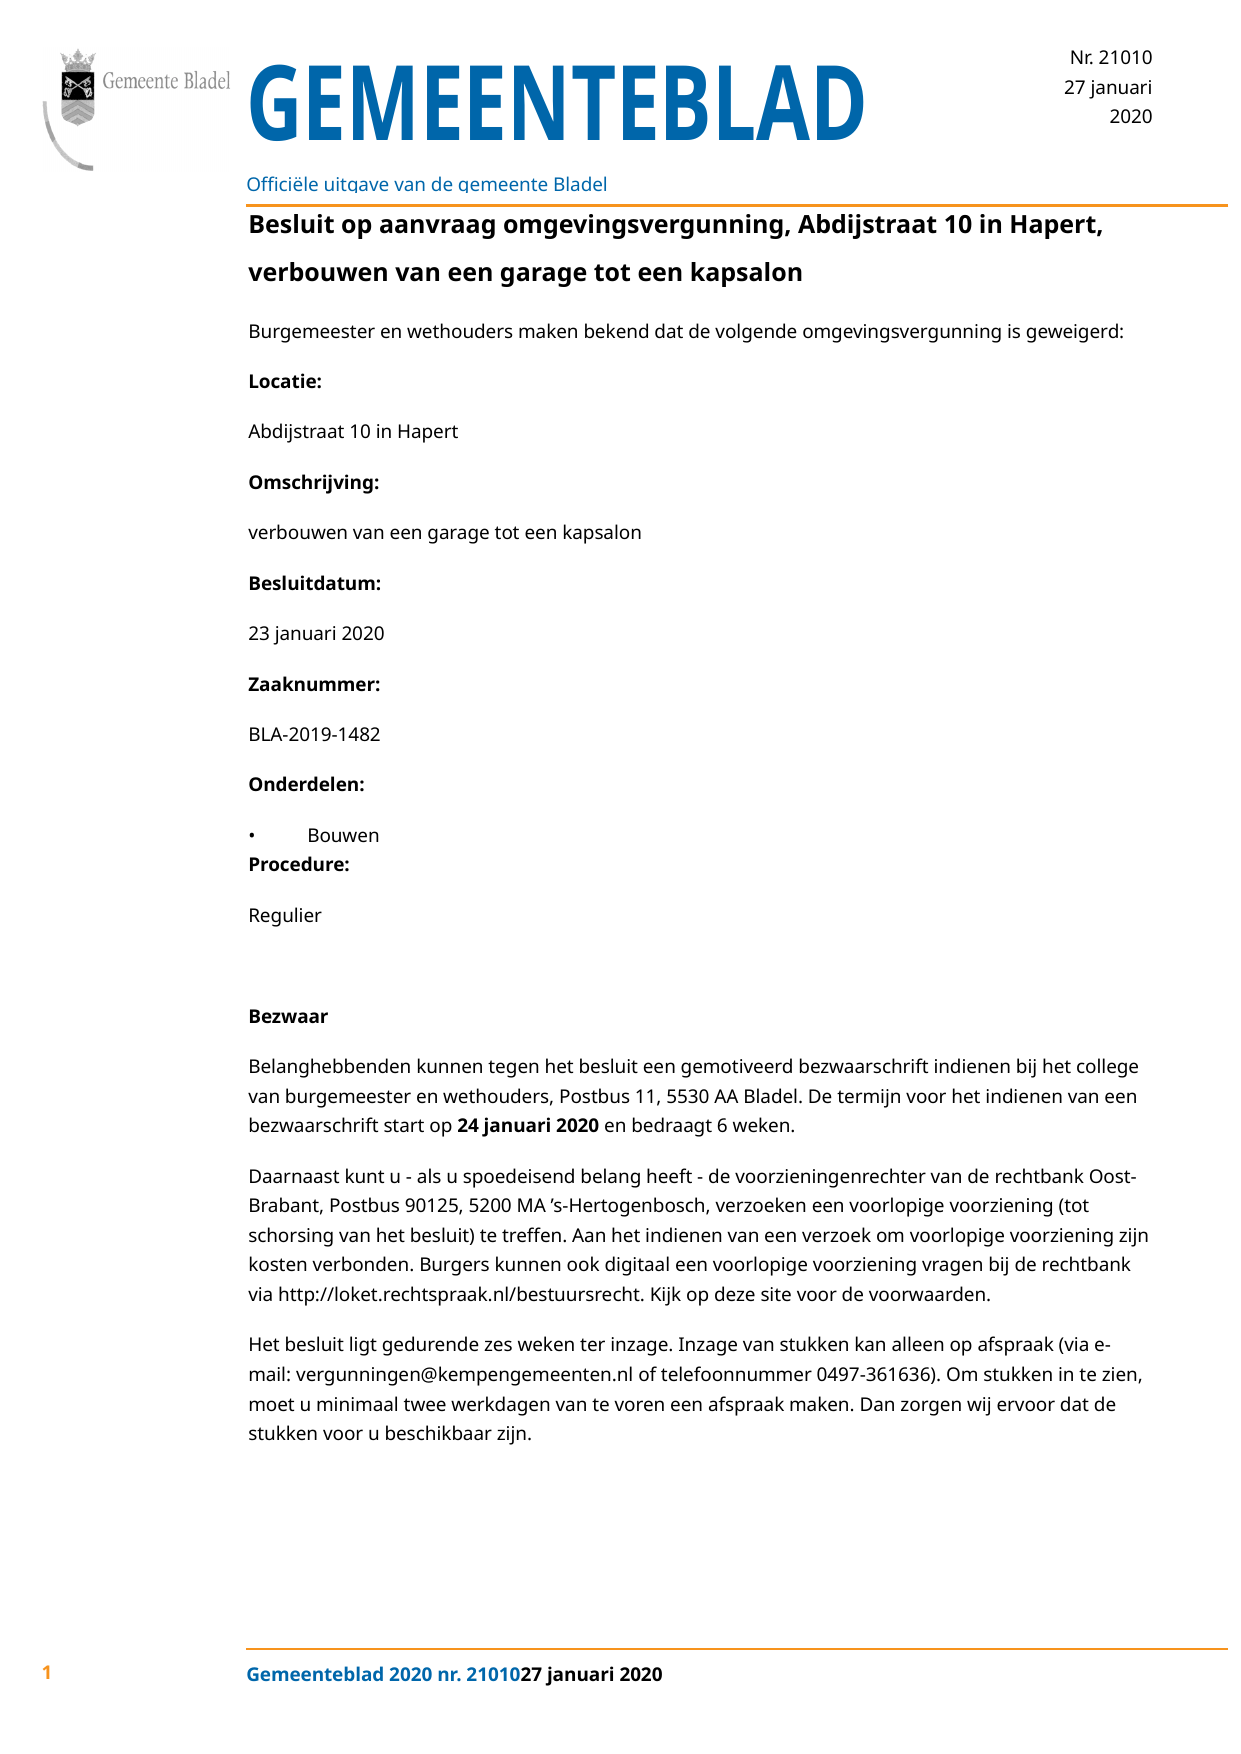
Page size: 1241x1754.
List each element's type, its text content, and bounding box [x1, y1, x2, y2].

text Abdijstraat 10 in Hapert [248, 419, 1152, 444]
text Zaaknummer: [248, 671, 1152, 697]
text Het besluit ligt gedurende zes weken ter inzage. Inzage van stukken kan alleen op afspraak (via e-mail: vergunningen@kempengemeenten.nl of telefoonnummer 0497-361636). Om stukken in te zien, moet u minimaal twee werkdagen van te voren een afspraak maken. Dan zorgen wij ervoor dat de stukken voor u beschikbaar zijn. [248, 1332, 1152, 1446]
text Omschrijving: [248, 469, 1152, 495]
text Besluit op aanvraag omgevingsvergunning, Abdijstraat 10 in Hapert, verbouwen van een garage tot een kapsalon [248, 207, 1152, 288]
text Besluitdatum: [248, 570, 1152, 596]
text BLA-2019-1482 [248, 721, 1152, 747]
picture [41, 47, 231, 172]
text Procedure: [248, 852, 1152, 877]
text Locatie: [248, 368, 1152, 394]
text 23 januari 2020 [248, 620, 1152, 646]
text Daarnaast kunt u - als u spoedeisend belang heeft - de voorzieningenrechter van de rechtbank Oost-Brabant, Postbus 90125, 5200 MA ’s-Hertogenbosch, verzoeken een voorlopige voorziening (tot schorsing van het besluit) te treffen. Aan het indienen van een verzoek om voorlopige voorziening zijn kosten verbonden. Burgers kunnen ook digitaal een voorlopige voorziening vragen bij de rechtbank via http://loket.rechtspraak.nl/bestuursrecht. Kijk op deze site voor de voorwaarden. [248, 1163, 1152, 1307]
text Regulier [248, 902, 1152, 928]
text Burgemeester en wethouders maken bekend dat de volgende omgevingsvergunning is geweigerd: [248, 318, 1152, 344]
text Belanghebbenden kunnen tegen het besluit een gemotiveerd bezwaarschrift indienen bij het college van burgemeester en wethouders, Postbus 11, 5530 AA Bladel. De termijn voor het indienen van een bezwaarschrift start op 24 januari 2020 en bedraagt 6 weken. [248, 1053, 1152, 1138]
text Bezwaar [248, 1003, 1152, 1029]
list Bouwen [248, 822, 1152, 848]
text verbouwen van een garage tot een kapsalon [248, 519, 1152, 545]
text Onderdelen: [248, 772, 1152, 797]
